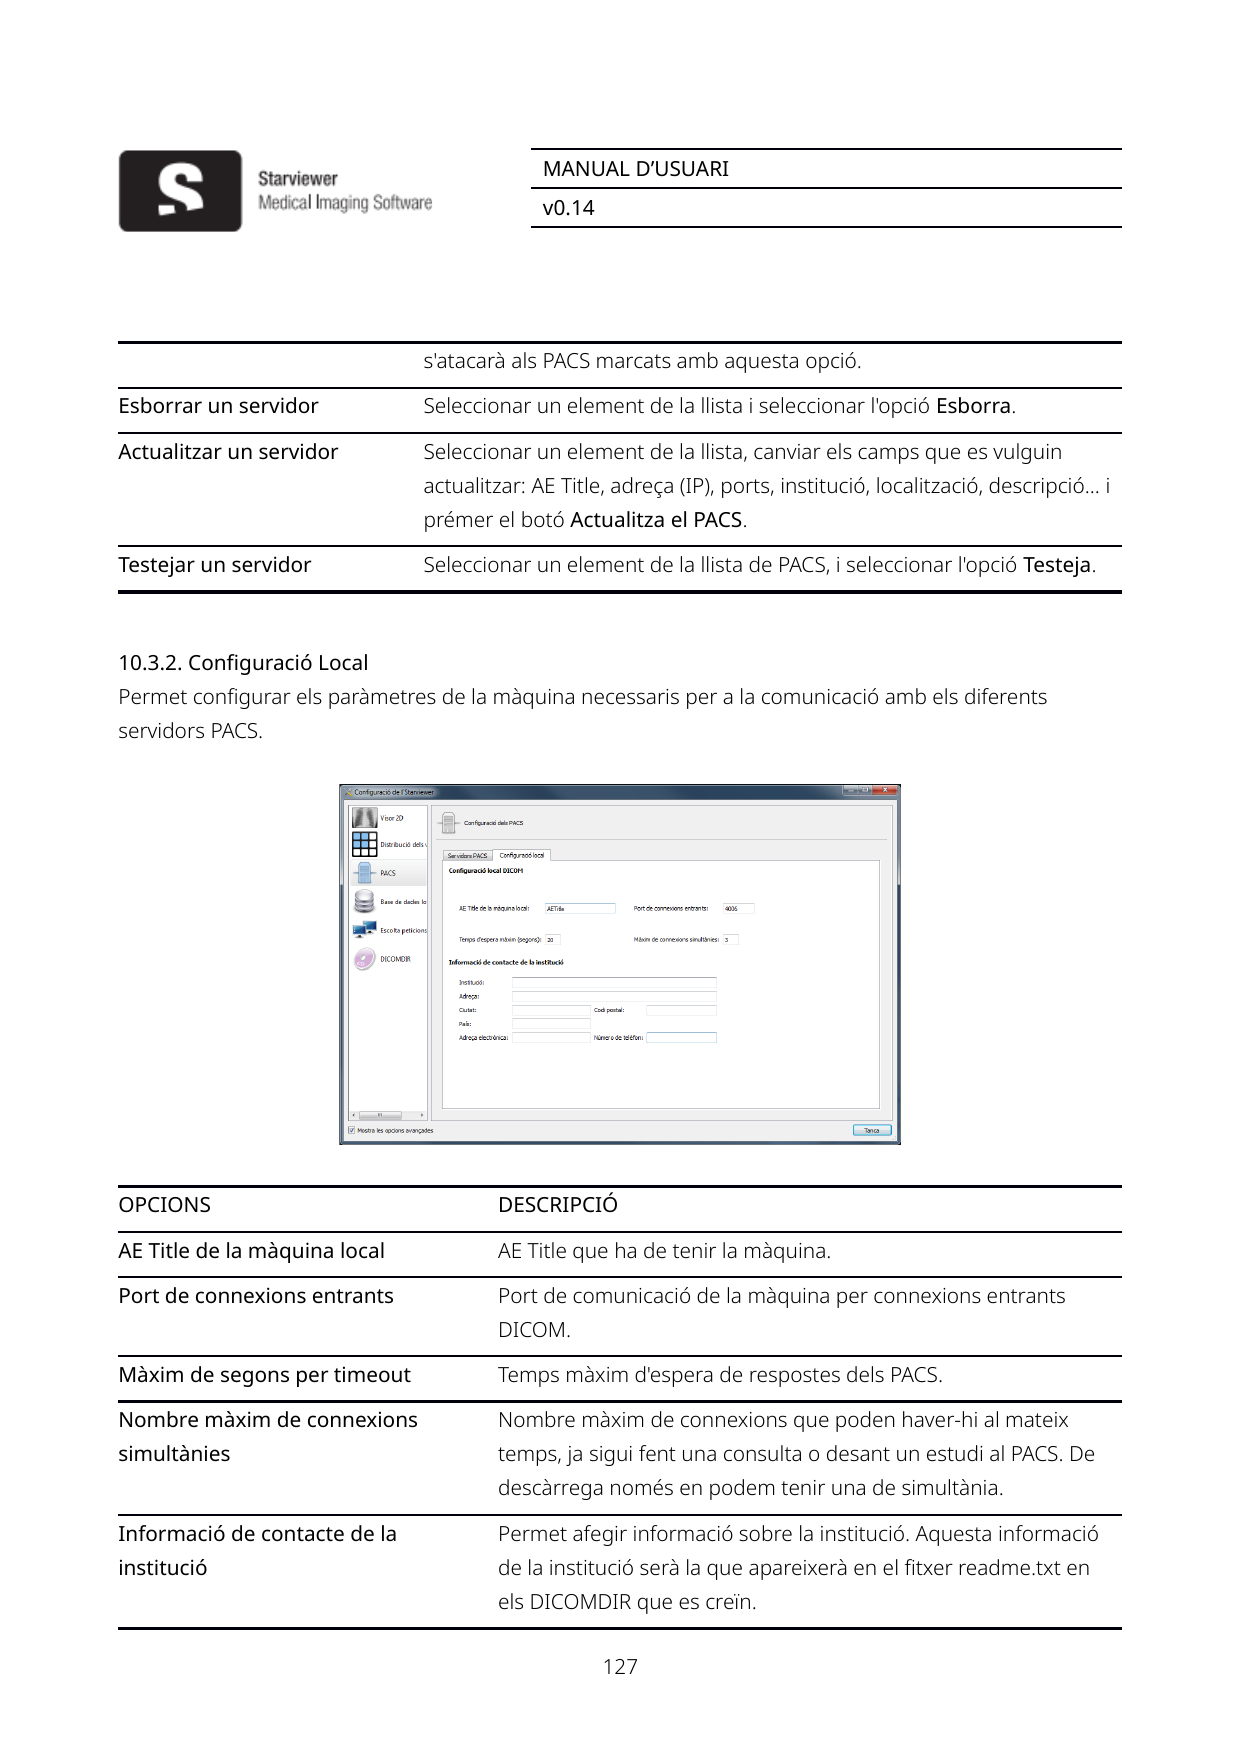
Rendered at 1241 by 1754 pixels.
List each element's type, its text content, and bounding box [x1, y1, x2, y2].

picture [339, 784, 901, 1145]
table_cell Informació de contacte de la institució [118, 1516, 498, 1627]
table_cell AE Title de la màquina local [118, 1233, 498, 1276]
table_cell Port de comunicació de la màquina per connexions entrants DICOM. [498, 1278, 1122, 1355]
table_cell s'atacarà als PACS marcats amb aquesta opció. [423, 344, 1122, 387]
table_cell Actualitzar un servidor [118, 434, 423, 545]
table_cell Esborrar un servidor [118, 389, 423, 432]
table_cell Seleccionar un element de la llista, canviar els camps que es vulguin actualitzar: AE Title, adreça (IP), ports, institució, localització, descripció... i prémer el botó Actualitza el PACS. [423, 434, 1122, 545]
table_cell Seleccionar un element de la llista de PACS, i seleccionar l'opció Testeja. [423, 547, 1122, 590]
table_cell Temps màxim d'espera de respostes dels PACS. [498, 1357, 1122, 1400]
table_cell Seleccionar un element de la llista i seleccionar l'opció Esborra. [423, 389, 1122, 432]
table_cell Màxim de segons per timeout [118, 1357, 498, 1400]
table_cell Nombre màxim de connexions que poden haver-hi al mateix temps, ja sigui fent una consulta o desant un estudi al PACS. De descàrrega només en podem tenir una de simultània. [498, 1403, 1122, 1514]
table_cell [118, 344, 423, 387]
subtitle Configuració Local [118, 648, 1122, 677]
table_header descripció [498, 1188, 1122, 1231]
table_cell Permet afegir informació sobre la institució. Aquesta informació de la institució serà la que apareixerà en el fitxer readme.txt en els DICOMDIR que es creïn. [498, 1516, 1122, 1627]
table_cell Nombre màxim de connexions simultànies [118, 1403, 498, 1514]
text Permet configurar els paràmetres de la màquina necessaris per a la comunicació amb els diferents servidors PACS. [118, 682, 1122, 745]
table_cell AE Title que ha de tenir la màquina. [498, 1233, 1122, 1276]
table_header opcions [118, 1188, 498, 1231]
table_cell Port de connexions entrants [118, 1278, 498, 1355]
table_cell Testejar un servidor [118, 547, 423, 590]
